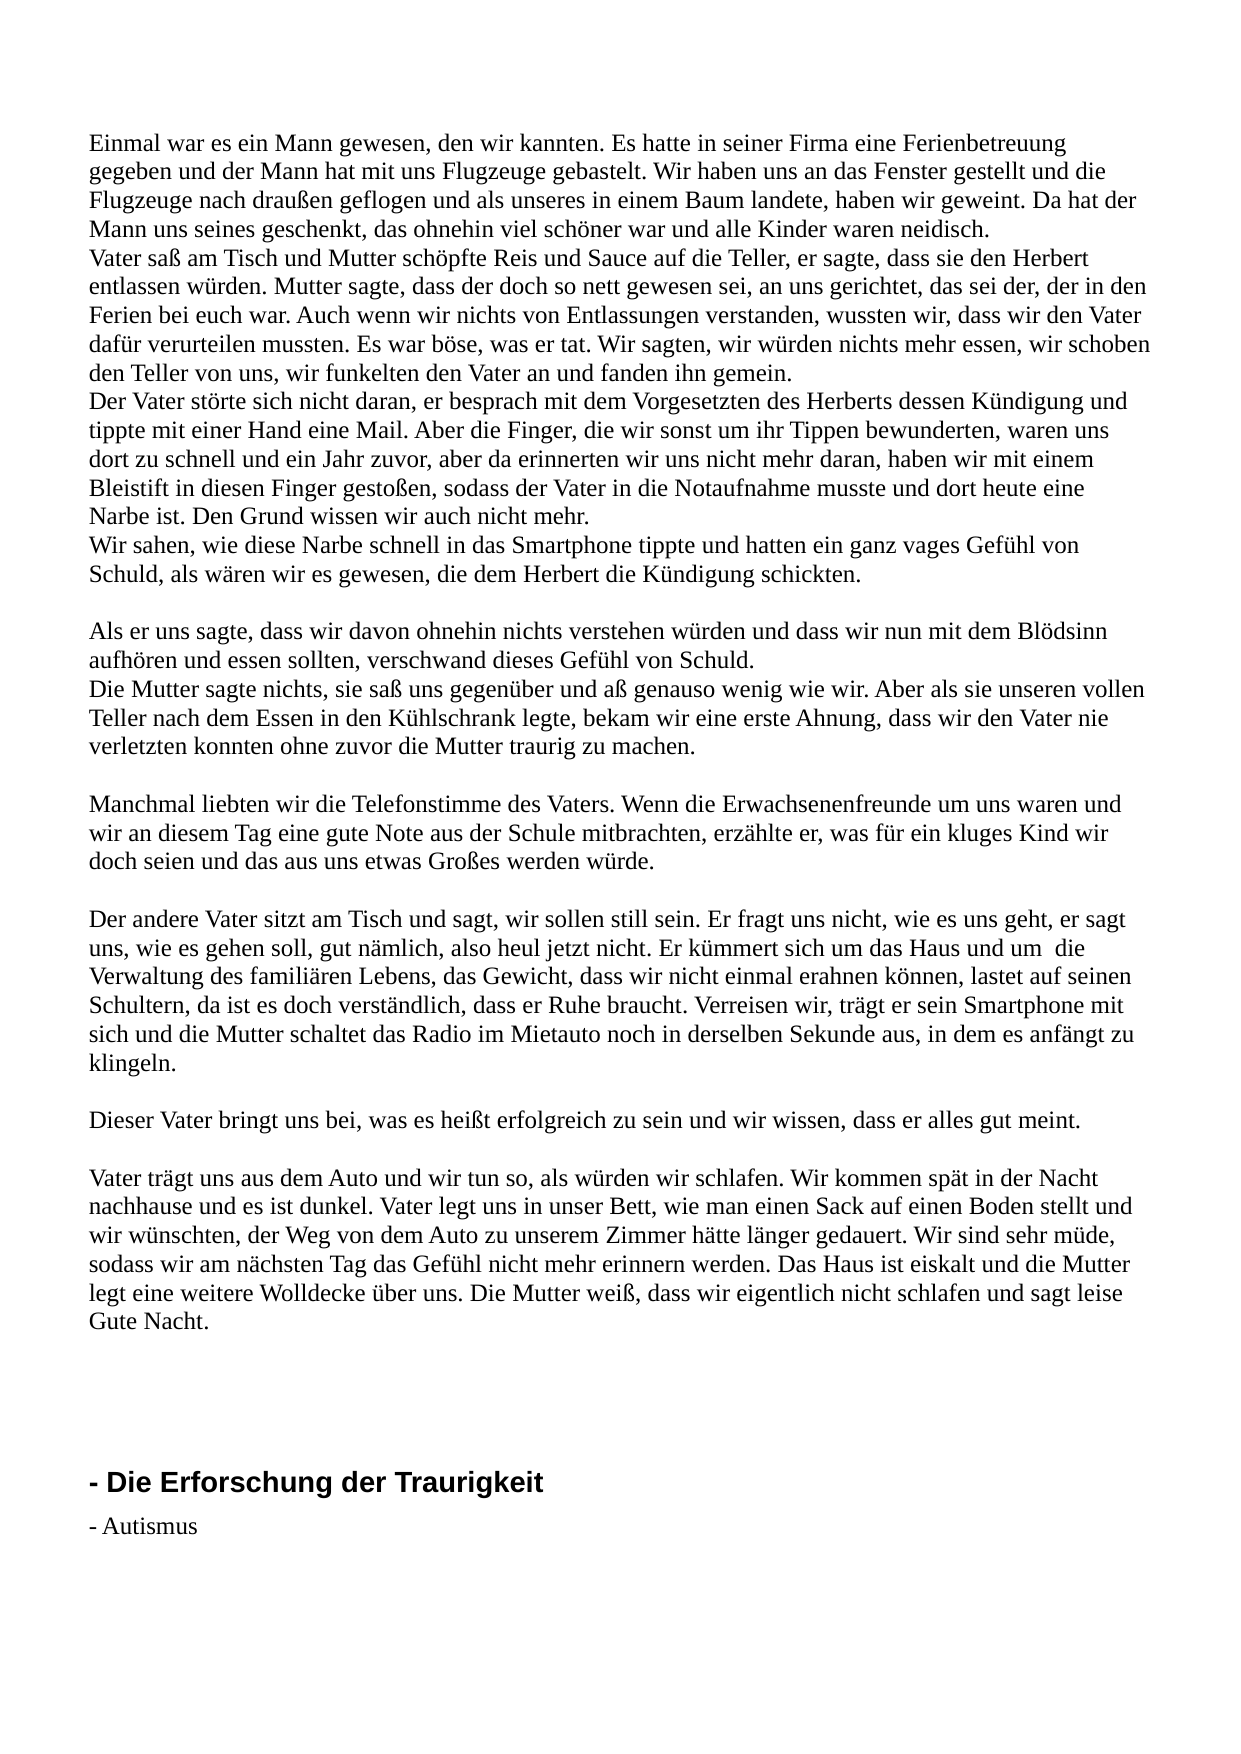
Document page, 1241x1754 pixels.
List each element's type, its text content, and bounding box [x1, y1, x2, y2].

text Wir sahen, wie diese Narbe schnell in das Smartphone tippte und hatten ein ganz vages Gefühl von Schuld, als wären wir es gewesen, die dem Herbert die Kündigung schickten. [88, 530, 1151, 588]
text Einmal war es ein Mann gewesen, den wir kannten. Es hatte in seiner Firma eine Ferienbetreuung gegeben und der Mann hat mit uns Flugzeuge gebastelt. Wir haben uns an das Fenster gestellt und die Flugzeuge nach draußen geflogen und als unseres in einem Baum landete, haben wir geweint. Da hat der Mann uns seines geschenkt, das ohnehin viel schöner war und alle Kinder waren neidisch. [88, 128, 1151, 243]
text - Autismus [88, 1511, 1151, 1539]
subtitle - Die Erforschung der Traurigkeit [88, 1465, 1151, 1498]
text Manchmal liebten wir die Telefonstimme des Vaters. Wenn die Erwachsenenfreunde um uns waren und wir an diesem Tag eine gute Note aus der Schule mitbrachten, erzählte er, was für ein kluges Kind wir doch seien und das aus uns etwas Großes werden würde. [88, 789, 1151, 875]
text Der andere Vater sitzt am Tisch und sagt, wir sollen still sein. Er fragt uns nicht, wie es uns geht, er sagt uns, wie es gehen soll, gut nämlich, also heul jetzt nicht. Er kümmert sich um das Haus und um die Verwaltung des familiären Lebens, das Gewicht, dass wir nicht einmal erahnen können, lastet auf seinen Schultern, da ist es doch verständlich, dass er Ruhe braucht. Verreisen wir, trägt er sein Smartphone mit sich und die Mutter schaltet das Radio im Mietauto noch in derselben Sekunde aus, in dem es anfängt zu klingeln. [88, 904, 1151, 1076]
text Vater saß am Tisch und Mutter schöpfte Reis und Sauce auf die Teller, er sagte, dass sie den Herbert entlassen würden. Mutter sagte, dass der doch so nett gewesen sei, an uns gerichtet, das sei der, der in den Ferien bei euch war. Auch wenn wir nichts von Entlassungen verstanden, wussten wir, dass wir den Vater dafür verurteilen mussten. Es war böse, was er tat. Wir sagten, wir würden nichts mehr essen, wir schoben den Teller von uns, wir funkelten den Vater an und fanden ihn gemein. [88, 243, 1151, 386]
text Der Vater störte sich nicht daran, er besprach mit dem Vorgesetzten des Herberts dessen Kündigung und tippte mit einer Hand eine Mail. Aber die Finger, die wir sonst um ihr Tippen bewunderten, waren uns dort zu schnell und ein Jahr zuvor, aber da erinnerten wir uns nicht mehr daran, haben wir mit einem Bleistift in diesen Finger gestoßen, sodass der Vater in die Notaufnahme musste und dort heute eine Narbe ist. Den Grund wissen wir auch nicht mehr. [88, 386, 1151, 530]
text Die Mutter sagte nichts, sie saß uns gegenüber und aß genauso wenig wie wir. Aber als sie unseren vollen Teller nach dem Essen in den Kühlschrank legte, bekam wir eine erste Ahnung, dass wir den Vater nie verletzten konnten ohne zuvor die Mutter traurig zu machen. [88, 674, 1151, 760]
text Vater trägt uns aus dem Auto und wir tun so, als würden wir schlafen. Wir kommen spät in der Nacht nachhause und es ist dunkel. Vater legt uns in unser Bett, wie man einen Sack auf einen Boden stellt und wir wünschten, der Weg von dem Auto zu unserem Zimmer hätte länger gedauert. Wir sind sehr müde, sodass wir am nächsten Tag das Gefühl nicht mehr erinnern werden. Das Haus ist eiskalt und die Mutter legt eine weitere Wolldecke über uns. Die Mutter weiß, dass wir eigentlich nicht schlafen und sagt leise Gute Nacht. [88, 1163, 1151, 1335]
text Als er uns sagte, dass wir davon ohnehin nichts verstehen würden und dass wir nun mit dem Blödsinn aufhören und essen sollten, verschwand dieses Gefühl von Schuld. [88, 616, 1151, 674]
text Dieser Vater bringt uns bei, was es heißt erfolgreich zu sein und wir wissen, dass er alles gut meint. [88, 1105, 1151, 1134]
